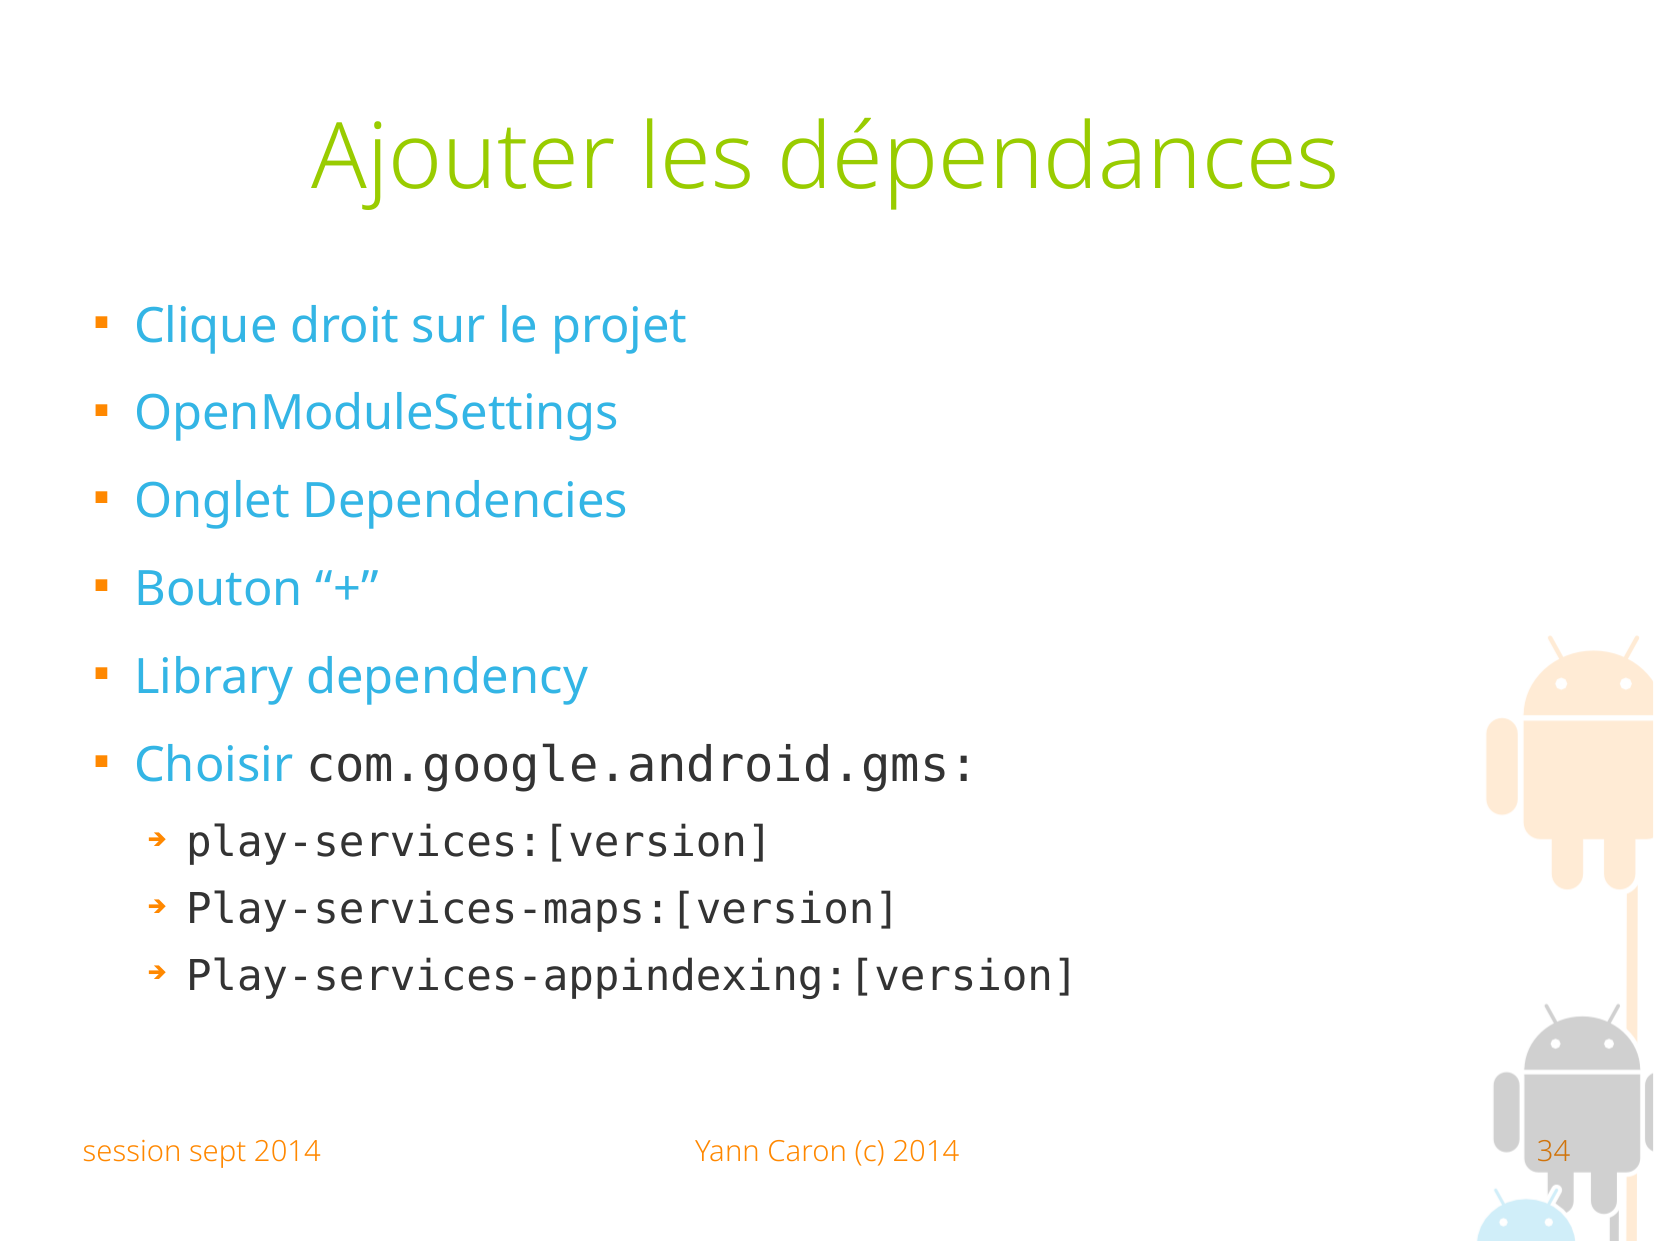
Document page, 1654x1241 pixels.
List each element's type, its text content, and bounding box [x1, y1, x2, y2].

title Ajouter les dépendances [82, 49, 1571, 257]
picture [240, 423, 1654, 1241]
list Clique droit sur le projet OpenModuleSettings Onglet Dependencies Bouton “+” Library dependency Choisir com.google.android.gms: play-services:[version] Play-services-maps:[version] Play-services-appindexing:[version] [82, 290, 1546, 1010]
